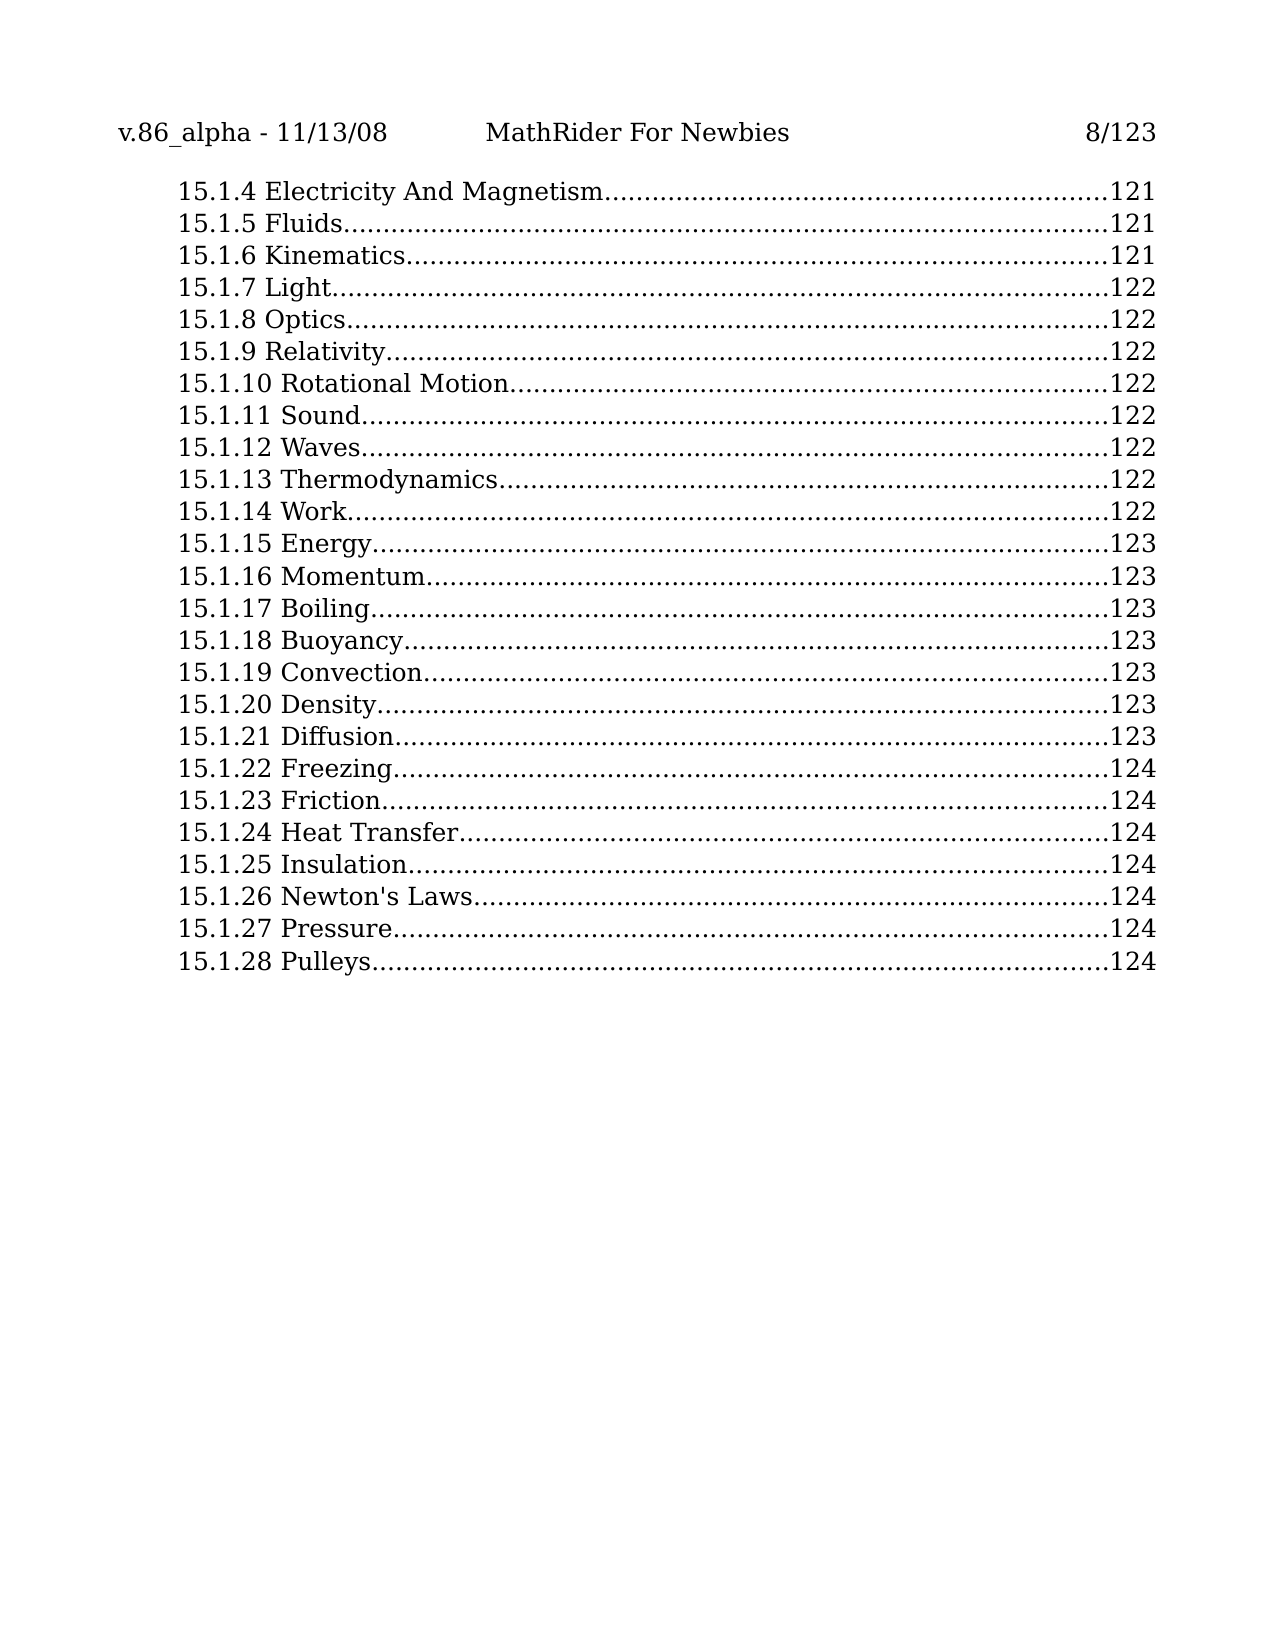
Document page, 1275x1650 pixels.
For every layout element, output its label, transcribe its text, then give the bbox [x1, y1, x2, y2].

text 15.1.25 Insulation 124 [177, 851, 1157, 880]
text 15.1.15 Energy 123 [177, 530, 1157, 559]
text 15.1.23 Friction 124 [177, 786, 1157, 816]
text 15.1.24 Heat Transfer 124 [177, 818, 1157, 848]
text 15.1.26 Newton's Laws 124 [177, 883, 1157, 912]
text 15.1.5 Fluids 121 [177, 209, 1157, 238]
text 15.1.10 Rotational Motion 122 [177, 369, 1157, 398]
text 15.1.22 Freezing 124 [177, 754, 1157, 783]
text 15.1.13 Thermodynamics 122 [177, 466, 1157, 495]
text 15.1.21 Diffusion 123 [177, 722, 1157, 751]
text 15.1.27 Pressure 124 [177, 915, 1157, 944]
text 15.1.7 Light 122 [177, 273, 1157, 302]
text 15.1.9 Relativity 122 [177, 337, 1157, 366]
text 15.1.18 Buoyancy 123 [177, 626, 1157, 655]
text 15.1.20 Density 123 [177, 690, 1157, 719]
text 15.1.19 Convection 123 [177, 658, 1157, 687]
text 15.1.6 Kinematics 121 [177, 241, 1157, 270]
text 15.1.28 Pulleys 124 [177, 947, 1157, 976]
text 15.1.17 Boiling 123 [177, 594, 1157, 623]
text 15.1.12 Waves 122 [177, 433, 1157, 463]
text 15.1.14 Work 122 [177, 498, 1157, 527]
text 15.1.4 Electricity And Magnetism 121 [177, 177, 1157, 206]
text 15.1.8 Optics 122 [177, 305, 1157, 334]
text 15.1.11 Sound 122 [177, 401, 1157, 431]
text 15.1.16 Momentum 123 [177, 562, 1157, 591]
